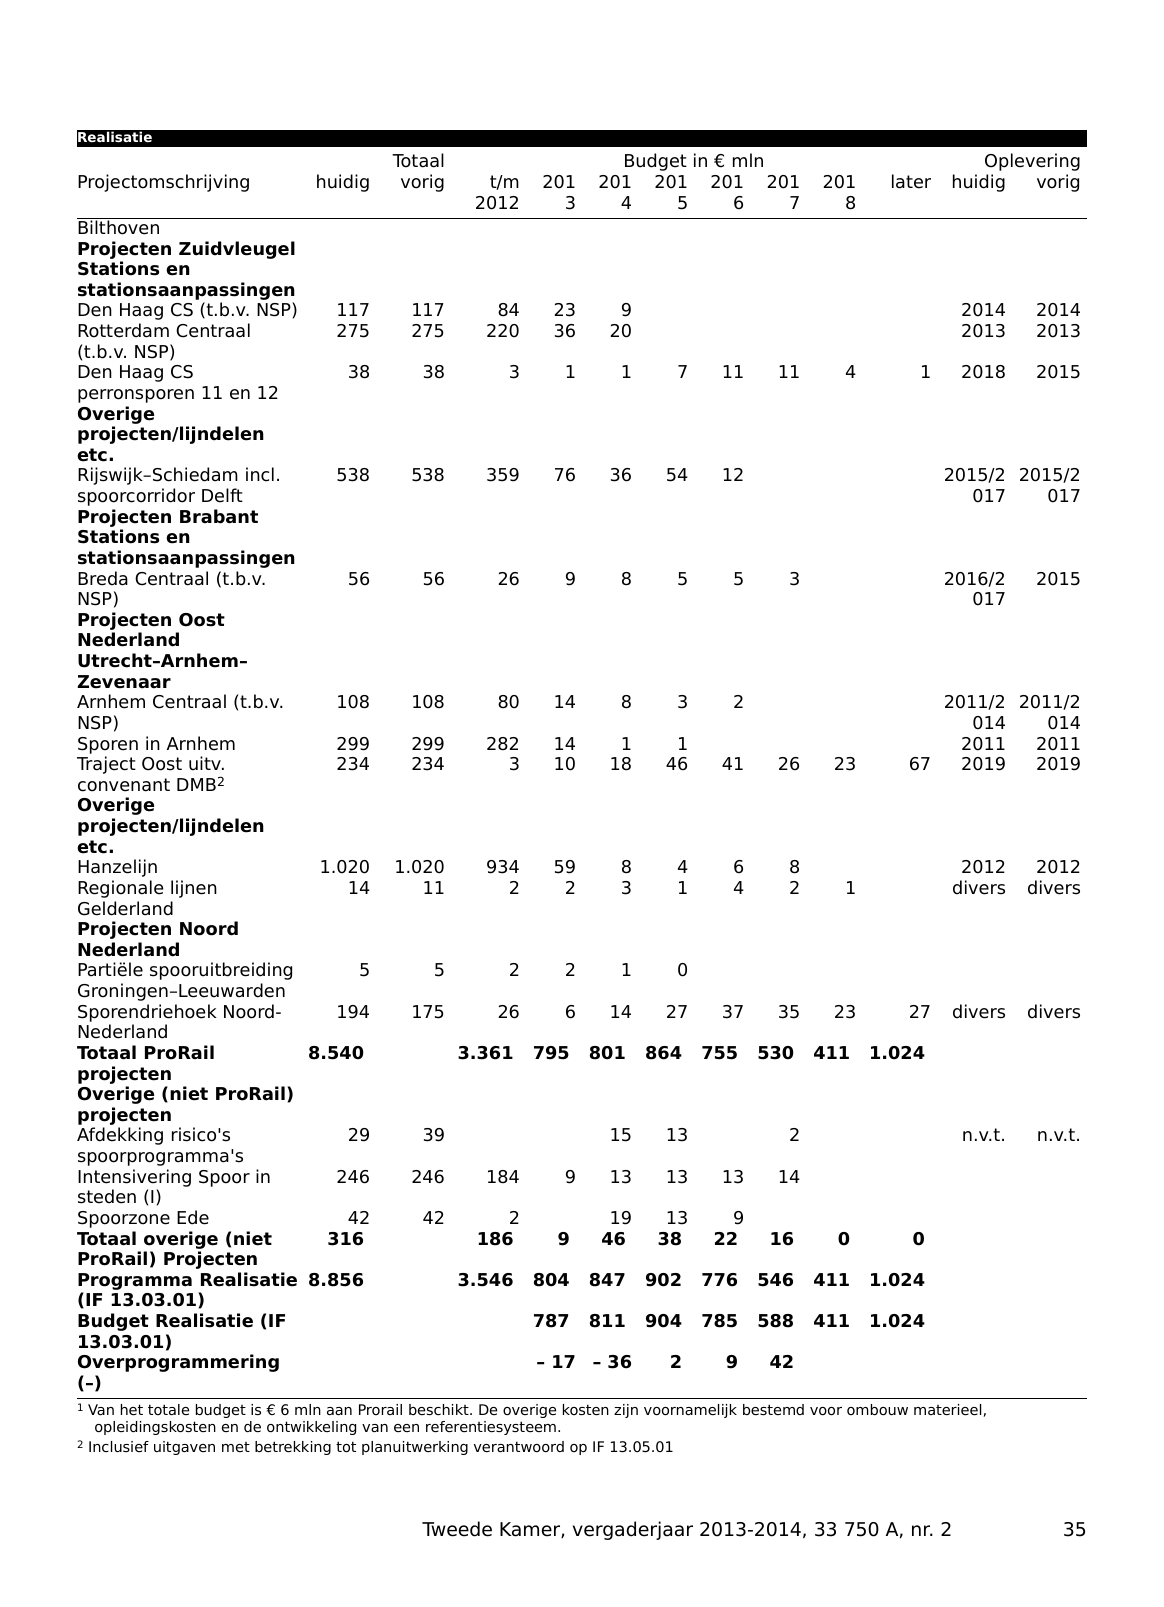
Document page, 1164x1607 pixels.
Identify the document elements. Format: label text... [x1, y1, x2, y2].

table_cell [1012, 610, 1087, 651]
table_cell [582, 610, 638, 651]
table_cell 186 [451, 1229, 526, 1270]
table_cell 2 [451, 878, 526, 919]
table_cell [1012, 239, 1087, 259]
table_cell [451, 919, 526, 960]
table_cell Overige projecten/lijndelen etc. [77, 795, 301, 857]
table_cell 8 [750, 857, 806, 878]
table_cell 42 [376, 1208, 451, 1228]
table_cell 14 [582, 1002, 638, 1043]
table_cell 184 [451, 1167, 526, 1208]
table_cell [750, 734, 806, 754]
table_cell 13 [582, 1167, 638, 1208]
table_cell [1012, 1311, 1087, 1352]
table_cell 411 [806, 1270, 862, 1311]
table_cell [301, 795, 376, 857]
table_cell 14 [526, 734, 582, 754]
table_cell n.v.t. [937, 1125, 1012, 1167]
table_cell 785 [694, 1311, 750, 1352]
table_cell [526, 795, 582, 857]
table_cell 26 [451, 1002, 526, 1043]
table_cell Traject Oost uitv. convenant DMB2 [77, 754, 301, 795]
table_cell [806, 1352, 862, 1398]
table_cell Overige projecten/lijndelen etc. [77, 404, 301, 465]
table_cell [806, 795, 862, 857]
table_cell [862, 1208, 937, 1228]
table_cell 3 [582, 878, 638, 919]
table_cell 902 [638, 1270, 694, 1311]
table_cell Totaal ProRail projecten [77, 1043, 301, 1084]
table_cell [806, 300, 862, 321]
table_cell 2015 [1012, 569, 1087, 610]
table_cell [862, 651, 937, 692]
table_cell [376, 795, 451, 857]
table_cell [806, 1167, 862, 1208]
table_cell 26 [750, 754, 806, 795]
table_cell 42 [750, 1352, 806, 1398]
table_cell [1012, 1208, 1087, 1228]
table_cell [750, 239, 806, 259]
table_cell 234 [376, 754, 451, 795]
table_cell 2 [694, 692, 750, 733]
table_cell Oplevering [937, 147, 1087, 172]
table_cell [862, 321, 937, 362]
table_cell [750, 692, 806, 733]
table_cell 35 [750, 1002, 806, 1043]
table_cell [694, 239, 750, 259]
table_cell [750, 919, 806, 960]
table_cell 1 [582, 734, 638, 754]
table_cell 20 [582, 321, 638, 362]
table_cell 530 [750, 1043, 806, 1084]
table_cell [1012, 527, 1087, 568]
table_cell [526, 1208, 582, 1228]
table_cell [694, 527, 750, 568]
table_cell [638, 239, 694, 259]
table_cell 2014 [1012, 300, 1087, 321]
table_cell [937, 404, 1012, 465]
table_cell 46 [582, 1229, 638, 1270]
table_cell 1.024 [862, 1270, 937, 1311]
table_cell later [862, 172, 937, 218]
table_cell [862, 1167, 937, 1208]
table_cell [638, 259, 694, 300]
table_cell 8 [582, 857, 638, 878]
table_cell 246 [376, 1167, 451, 1208]
table_cell [526, 919, 582, 960]
table_cell 2 [451, 1208, 526, 1228]
table_cell – 36 [582, 1352, 638, 1398]
table_cell 2013 [1012, 321, 1087, 362]
table_cell 275 [301, 321, 376, 362]
table_cell Stations en stationsaanpassingen [77, 259, 301, 300]
table_cell 22 [694, 1229, 750, 1270]
table_cell [937, 1208, 1012, 1228]
table_cell [750, 465, 806, 507]
table_cell 56 [301, 569, 376, 610]
table_cell [694, 321, 750, 362]
table_cell 3.546 [451, 1270, 526, 1311]
table_cell [582, 507, 638, 527]
table_cell [301, 219, 376, 238]
table_cell [1012, 259, 1087, 300]
table_cell [750, 507, 806, 527]
table_cell 67 [862, 754, 937, 795]
table_cell [937, 1352, 1012, 1398]
table_cell 2011 [1012, 734, 1087, 754]
table_cell [301, 919, 376, 960]
table_cell [1012, 1270, 1087, 1311]
table_cell [376, 1043, 451, 1084]
table_cell [806, 1084, 862, 1125]
table_cell 2019 [1012, 754, 1087, 795]
table_cell [750, 1208, 806, 1228]
table_cell 1 Van het totale budget is € 6 mln aan Prorail beschikt. De overige kosten zijn voornamelijk bestemd voor ombouw materieel, opleidingskosten en de ontwikkeling van een referentiesysteem. 2 Inclusief uitgaven met betrekking tot planuitwerking verantwoord op IF 13.05.01 [77, 1399, 1087, 1456]
table_cell [806, 569, 862, 610]
table_cell huidig [301, 172, 376, 218]
table_cell [806, 219, 862, 238]
table_cell 1 [582, 362, 638, 403]
table_cell [1012, 1229, 1087, 1270]
table_cell [582, 795, 638, 857]
table_cell 2 [750, 878, 806, 919]
table_cell [750, 960, 806, 1002]
table_cell 2016 [694, 172, 750, 218]
table_cell 904 [638, 1311, 694, 1352]
table_cell 13 [638, 1125, 694, 1167]
table_cell [750, 795, 806, 857]
table_cell [806, 321, 862, 362]
table_cell [451, 610, 526, 651]
table_cell Projecten Brabant [77, 507, 301, 527]
table_cell [937, 651, 1012, 692]
table_cell 4 [806, 362, 862, 403]
table_cell 5 [376, 960, 451, 1002]
table_cell [376, 1352, 451, 1398]
table_cell 5 [694, 569, 750, 610]
table_cell [862, 1125, 937, 1167]
table_cell 0 [862, 1229, 937, 1270]
table_cell Partiële spooruitbreiding Groningen–Leeuwarden [77, 960, 301, 1002]
table_cell 2014 [937, 300, 1012, 321]
table_cell [937, 1229, 1012, 1270]
table_cell [638, 404, 694, 465]
table_cell 934 [451, 857, 526, 878]
table_cell 15 [582, 1125, 638, 1167]
table_cell [376, 239, 451, 259]
table_cell 5 [638, 569, 694, 610]
table_cell Stations en stationsaanpassingen [77, 527, 301, 568]
table_cell [638, 795, 694, 857]
table_cell 2012 [937, 857, 1012, 878]
table_cell huidig [937, 172, 1012, 218]
table_cell Projecten Zuidvleugel [77, 239, 301, 259]
table_cell [638, 300, 694, 321]
table_cell 9 [694, 1352, 750, 1398]
table_cell 13 [638, 1208, 694, 1228]
table_cell 2015/2017 [1012, 465, 1087, 507]
table_cell 3 [451, 362, 526, 403]
table_cell [937, 1311, 1012, 1352]
table_cell [694, 404, 750, 465]
table_cell [526, 507, 582, 527]
table_cell 9 [526, 1167, 582, 1208]
table_cell [862, 507, 937, 527]
table_cell [862, 219, 937, 238]
table_cell [862, 527, 937, 568]
table_cell 1 [526, 362, 582, 403]
table_cell 5 [301, 960, 376, 1002]
table_cell 1 [638, 878, 694, 919]
table_cell 36 [582, 465, 638, 507]
table_cell 2011/2014 [937, 692, 1012, 733]
table_cell [301, 507, 376, 527]
table_cell [750, 527, 806, 568]
table_cell Afdekking risico's spoorprogramma's [77, 1125, 301, 1167]
table_cell vorig [376, 172, 451, 218]
table_cell – 17 [526, 1352, 582, 1398]
table_cell 2 [526, 960, 582, 1002]
table_cell [582, 239, 638, 259]
table_cell 19 [582, 1208, 638, 1228]
table_cell [694, 651, 750, 692]
table_cell [806, 919, 862, 960]
table_cell [937, 219, 1012, 238]
table_cell [1012, 1352, 1087, 1398]
table_cell 1 [638, 734, 694, 754]
table_cell 755 [694, 1043, 750, 1084]
table_cell 117 [376, 300, 451, 321]
table_cell 1.024 [862, 1311, 937, 1352]
table_cell 108 [376, 692, 451, 733]
table_cell 4 [694, 878, 750, 919]
table_cell 2018 [806, 172, 862, 218]
table_cell [451, 239, 526, 259]
table_cell Sporendriehoek Noord-Nederland [77, 1002, 301, 1043]
table_cell 56 [376, 569, 451, 610]
table_cell 220 [451, 321, 526, 362]
table_cell [526, 1125, 582, 1167]
table_cell [862, 465, 937, 507]
table_cell [937, 507, 1012, 527]
table_cell [862, 1352, 937, 1398]
table_cell Budget Realisatie (IF 13.03.01) [77, 1311, 301, 1352]
table_cell [526, 1084, 582, 1125]
table_cell [582, 404, 638, 465]
table_cell 246 [301, 1167, 376, 1208]
table_cell [376, 1270, 451, 1311]
table_cell 14 [301, 878, 376, 919]
table_cell [77, 147, 301, 172]
table_cell [694, 300, 750, 321]
table_cell [451, 1084, 526, 1125]
table_cell [376, 507, 451, 527]
table_cell [694, 919, 750, 960]
table_cell [937, 960, 1012, 1002]
table_cell [638, 507, 694, 527]
table_cell 84 [451, 300, 526, 321]
table_cell 37 [694, 1002, 750, 1043]
table_cell [806, 610, 862, 651]
table_cell [862, 919, 937, 960]
table_cell [937, 527, 1012, 568]
table_cell 175 [376, 1002, 451, 1043]
table_cell [376, 527, 451, 568]
table_cell [1012, 919, 1087, 960]
table_cell [806, 857, 862, 878]
table_header Realisatie [77, 130, 1087, 146]
table_cell Totaal overige (niet ProRail) Projecten [77, 1229, 301, 1270]
table_cell Hanzelijn [77, 857, 301, 878]
table_cell 11 [750, 362, 806, 403]
table_cell divers [937, 1002, 1012, 1043]
table_cell [1012, 1084, 1087, 1125]
table_cell 3 [638, 692, 694, 733]
table_cell [1012, 1043, 1087, 1084]
table_cell 0 [806, 1229, 862, 1270]
table_cell 10 [526, 754, 582, 795]
table_cell 14 [526, 692, 582, 733]
table_cell 299 [376, 734, 451, 754]
table_cell 23 [806, 754, 862, 795]
table_cell 2017 [750, 172, 806, 218]
table_cell [862, 960, 937, 1002]
table_cell 2016/2017 [937, 569, 1012, 610]
table_cell 3.361 [451, 1043, 526, 1084]
table_cell Budget in € mln [451, 147, 937, 172]
table_cell [526, 610, 582, 651]
table_cell [582, 259, 638, 300]
table_cell 2019 [937, 754, 1012, 795]
table_cell 36 [526, 321, 582, 362]
table_cell [937, 1270, 1012, 1311]
table_cell 538 [376, 465, 451, 507]
table_cell 6 [526, 1002, 582, 1043]
table_cell Sporen in Arnhem [77, 734, 301, 754]
table_cell 117 [301, 300, 376, 321]
table_cell 29 [301, 1125, 376, 1167]
table_cell [301, 259, 376, 300]
table_cell 234 [301, 754, 376, 795]
table_cell [694, 259, 750, 300]
table_cell [806, 259, 862, 300]
table_cell [750, 219, 806, 238]
table_cell 2018 [937, 362, 1012, 403]
table_cell [806, 651, 862, 692]
table_cell [750, 300, 806, 321]
table_cell [694, 507, 750, 527]
table_cell 359 [451, 465, 526, 507]
table_cell Totaal [301, 147, 451, 172]
table_cell 2013 [937, 321, 1012, 362]
table_cell 46 [638, 754, 694, 795]
table_cell 1 [806, 878, 862, 919]
table_cell [301, 610, 376, 651]
table_cell [694, 610, 750, 651]
table_cell 804 [526, 1270, 582, 1311]
table_cell 108 [301, 692, 376, 733]
table_cell [806, 527, 862, 568]
table_cell [638, 919, 694, 960]
table_cell [862, 692, 937, 733]
table_cell 38 [638, 1229, 694, 1270]
table_cell [376, 1229, 451, 1270]
table_cell 38 [376, 362, 451, 403]
table_cell 59 [526, 857, 582, 878]
table_cell [301, 239, 376, 259]
table_cell [582, 1084, 638, 1125]
table_cell [638, 651, 694, 692]
table_cell [694, 1084, 750, 1125]
table_cell [376, 404, 451, 465]
table_cell [638, 610, 694, 651]
table_cell [750, 651, 806, 692]
table_cell [937, 919, 1012, 960]
table_cell [638, 1084, 694, 1125]
table_cell [806, 404, 862, 465]
table_cell 76 [526, 465, 582, 507]
table_cell [806, 692, 862, 733]
table_cell [1012, 1167, 1087, 1208]
table_cell [301, 1352, 376, 1398]
table_cell Intensivering Spoor in steden (I) [77, 1167, 301, 1208]
table_cell 2015/2017 [937, 465, 1012, 507]
table_cell 13 [638, 1167, 694, 1208]
table_cell 2011/2014 [1012, 692, 1087, 733]
table_cell 3 [451, 754, 526, 795]
table_cell [451, 507, 526, 527]
table_cell [376, 1311, 451, 1352]
table_cell [582, 527, 638, 568]
table_cell Breda Centraal (t.b.v. NSP) [77, 569, 301, 610]
table_cell 2 [526, 878, 582, 919]
table_cell 8 [582, 692, 638, 733]
table_cell Den Haag CS (t.b.v. NSP) [77, 300, 301, 321]
table_cell [301, 404, 376, 465]
table_cell [526, 219, 582, 238]
table_cell [526, 527, 582, 568]
table_cell 9 [526, 1229, 582, 1270]
table_cell [1012, 795, 1087, 857]
table_cell 2014 [582, 172, 638, 218]
table_cell divers [937, 878, 1012, 919]
table_cell [806, 960, 862, 1002]
table_cell [862, 569, 937, 610]
table_cell [862, 300, 937, 321]
table_cell 8.540 [301, 1043, 376, 1084]
table_cell [451, 1352, 526, 1398]
table_cell [301, 1311, 376, 1352]
table_cell 316 [301, 1229, 376, 1270]
table_cell [526, 259, 582, 300]
table_cell [1012, 219, 1087, 238]
table_cell [582, 219, 638, 238]
table_cell 14 [750, 1167, 806, 1208]
table_cell [750, 321, 806, 362]
table_cell [376, 651, 451, 692]
table_cell 11 [694, 362, 750, 403]
table_cell [376, 219, 451, 238]
table_cell Utrecht–Arnhem–Zevenaar [77, 651, 301, 692]
table_cell [1012, 651, 1087, 692]
table_cell Regionale lijnen Gelderland [77, 878, 301, 919]
table_cell [937, 610, 1012, 651]
table_cell [862, 1084, 937, 1125]
table_cell Spoorzone Ede [77, 1208, 301, 1228]
table_cell Arnhem Centraal (t.b.v. NSP) [77, 692, 301, 733]
table_cell [750, 404, 806, 465]
table_cell 39 [376, 1125, 451, 1167]
table_cell Projecten Oost Nederland [77, 610, 301, 651]
table_cell 9 [526, 569, 582, 610]
table_cell [862, 878, 937, 919]
table_cell 275 [376, 321, 451, 362]
table_cell 588 [750, 1311, 806, 1352]
table_cell [376, 919, 451, 960]
table_cell 282 [451, 734, 526, 754]
table_cell 9 [694, 1208, 750, 1228]
table_cell [451, 651, 526, 692]
table_cell [806, 465, 862, 507]
table_cell 12 [694, 465, 750, 507]
table_cell [937, 1167, 1012, 1208]
table_cell t/m 2012 [451, 172, 526, 218]
table_cell 18 [582, 754, 638, 795]
table_cell Projectomschrijving [77, 172, 301, 218]
table_cell [526, 404, 582, 465]
table_cell 795 [526, 1043, 582, 1084]
table_cell [937, 239, 1012, 259]
table_cell [451, 527, 526, 568]
table_cell 3 [750, 569, 806, 610]
table_cell 801 [582, 1043, 638, 1084]
table_cell 41 [694, 754, 750, 795]
table_cell [694, 795, 750, 857]
table_cell [862, 795, 937, 857]
table_cell [451, 1311, 526, 1352]
table_cell divers [1012, 1002, 1087, 1043]
table_cell 8 [582, 569, 638, 610]
table_cell 23 [806, 1002, 862, 1043]
table_cell [376, 1084, 451, 1125]
table_cell [638, 321, 694, 362]
table_cell 864 [638, 1043, 694, 1084]
table_cell Rotterdam Centraal (t.b.v. NSP) [77, 321, 301, 362]
table_cell 2015 [1012, 362, 1087, 403]
table_cell [526, 651, 582, 692]
table_cell [806, 734, 862, 754]
table_cell [862, 734, 937, 754]
table_cell 776 [694, 1270, 750, 1311]
table_cell 2015 [638, 172, 694, 218]
table_cell [301, 1084, 376, 1125]
table_cell [451, 219, 526, 238]
table_cell 787 [526, 1311, 582, 1352]
table_cell [1012, 960, 1087, 1002]
table_cell [750, 610, 806, 651]
table_cell n.v.t. [1012, 1125, 1087, 1167]
table_cell Overprogrammering (–) [77, 1352, 301, 1398]
table_cell [694, 734, 750, 754]
table_cell 194 [301, 1002, 376, 1043]
table_cell Programma Realisatie (IF 13.03.01) [77, 1270, 301, 1311]
table_cell 6 [694, 857, 750, 878]
table_cell 0 [638, 960, 694, 1002]
table_cell 1.020 [376, 857, 451, 878]
table_cell 23 [526, 300, 582, 321]
table_cell [451, 259, 526, 300]
table_cell [937, 795, 1012, 857]
table_cell [937, 259, 1012, 300]
table_cell [862, 239, 937, 259]
table_cell [694, 219, 750, 238]
table_cell [301, 651, 376, 692]
table_cell [376, 610, 451, 651]
table_cell 299 [301, 734, 376, 754]
table_cell Projecten Noord Nederland [77, 919, 301, 960]
table_cell [638, 527, 694, 568]
table_cell 2012 [1012, 857, 1087, 878]
table_cell 411 [806, 1043, 862, 1084]
table_cell [937, 1084, 1012, 1125]
table_cell 1.024 [862, 1043, 937, 1084]
table_cell [638, 219, 694, 238]
table_cell 1 [582, 960, 638, 1002]
table_cell [451, 795, 526, 857]
table_cell [806, 1125, 862, 1167]
table_cell Bilthoven [77, 219, 301, 238]
table_cell Rijswijk–Schiedam incl. spoorcorridor Delft [77, 465, 301, 507]
table_cell [526, 239, 582, 259]
table_cell [806, 507, 862, 527]
table_cell 26 [451, 569, 526, 610]
table_cell 1.020 [301, 857, 376, 878]
table_cell 4 [638, 857, 694, 878]
table_cell 538 [301, 465, 376, 507]
table_cell [862, 404, 937, 465]
table_cell 80 [451, 692, 526, 733]
table_cell [582, 919, 638, 960]
table_cell [862, 610, 937, 651]
table_cell [376, 259, 451, 300]
table_cell 2 [451, 960, 526, 1002]
table_cell 38 [301, 362, 376, 403]
table_cell [1012, 507, 1087, 527]
table_cell Overige (niet ProRail) projecten [77, 1084, 301, 1125]
table_cell 1 [862, 362, 937, 403]
table_cell 16 [750, 1229, 806, 1270]
table_cell 7 [638, 362, 694, 403]
table_cell 27 [862, 1002, 937, 1043]
table_cell 2 [750, 1125, 806, 1167]
table_cell Den Haag CS perronsporen 11 en 12 [77, 362, 301, 403]
table_cell 27 [638, 1002, 694, 1043]
table_cell [806, 239, 862, 259]
table_cell [1012, 404, 1087, 465]
table_cell [937, 1043, 1012, 1084]
table_cell 42 [301, 1208, 376, 1228]
table_cell [582, 651, 638, 692]
table_cell [301, 527, 376, 568]
table_cell vorig [1012, 172, 1087, 218]
table_cell 2 [638, 1352, 694, 1398]
table_cell 546 [750, 1270, 806, 1311]
table_cell 13 [694, 1167, 750, 1208]
table_cell 11 [376, 878, 451, 919]
table_cell 847 [582, 1270, 638, 1311]
table_cell [694, 1125, 750, 1167]
table_cell [750, 259, 806, 300]
table_cell [750, 1084, 806, 1125]
table_cell [694, 960, 750, 1002]
table_cell [451, 1125, 526, 1167]
table_cell [862, 259, 937, 300]
table_cell [862, 857, 937, 878]
table_cell 8.856 [301, 1270, 376, 1311]
table_cell 9 [582, 300, 638, 321]
table_cell divers [1012, 878, 1087, 919]
table_cell 54 [638, 465, 694, 507]
table_cell [806, 1208, 862, 1228]
table_cell 2011 [937, 734, 1012, 754]
table_cell 411 [806, 1311, 862, 1352]
table_cell 2013 [526, 172, 582, 218]
table_cell [451, 404, 526, 465]
table_cell 811 [582, 1311, 638, 1352]
